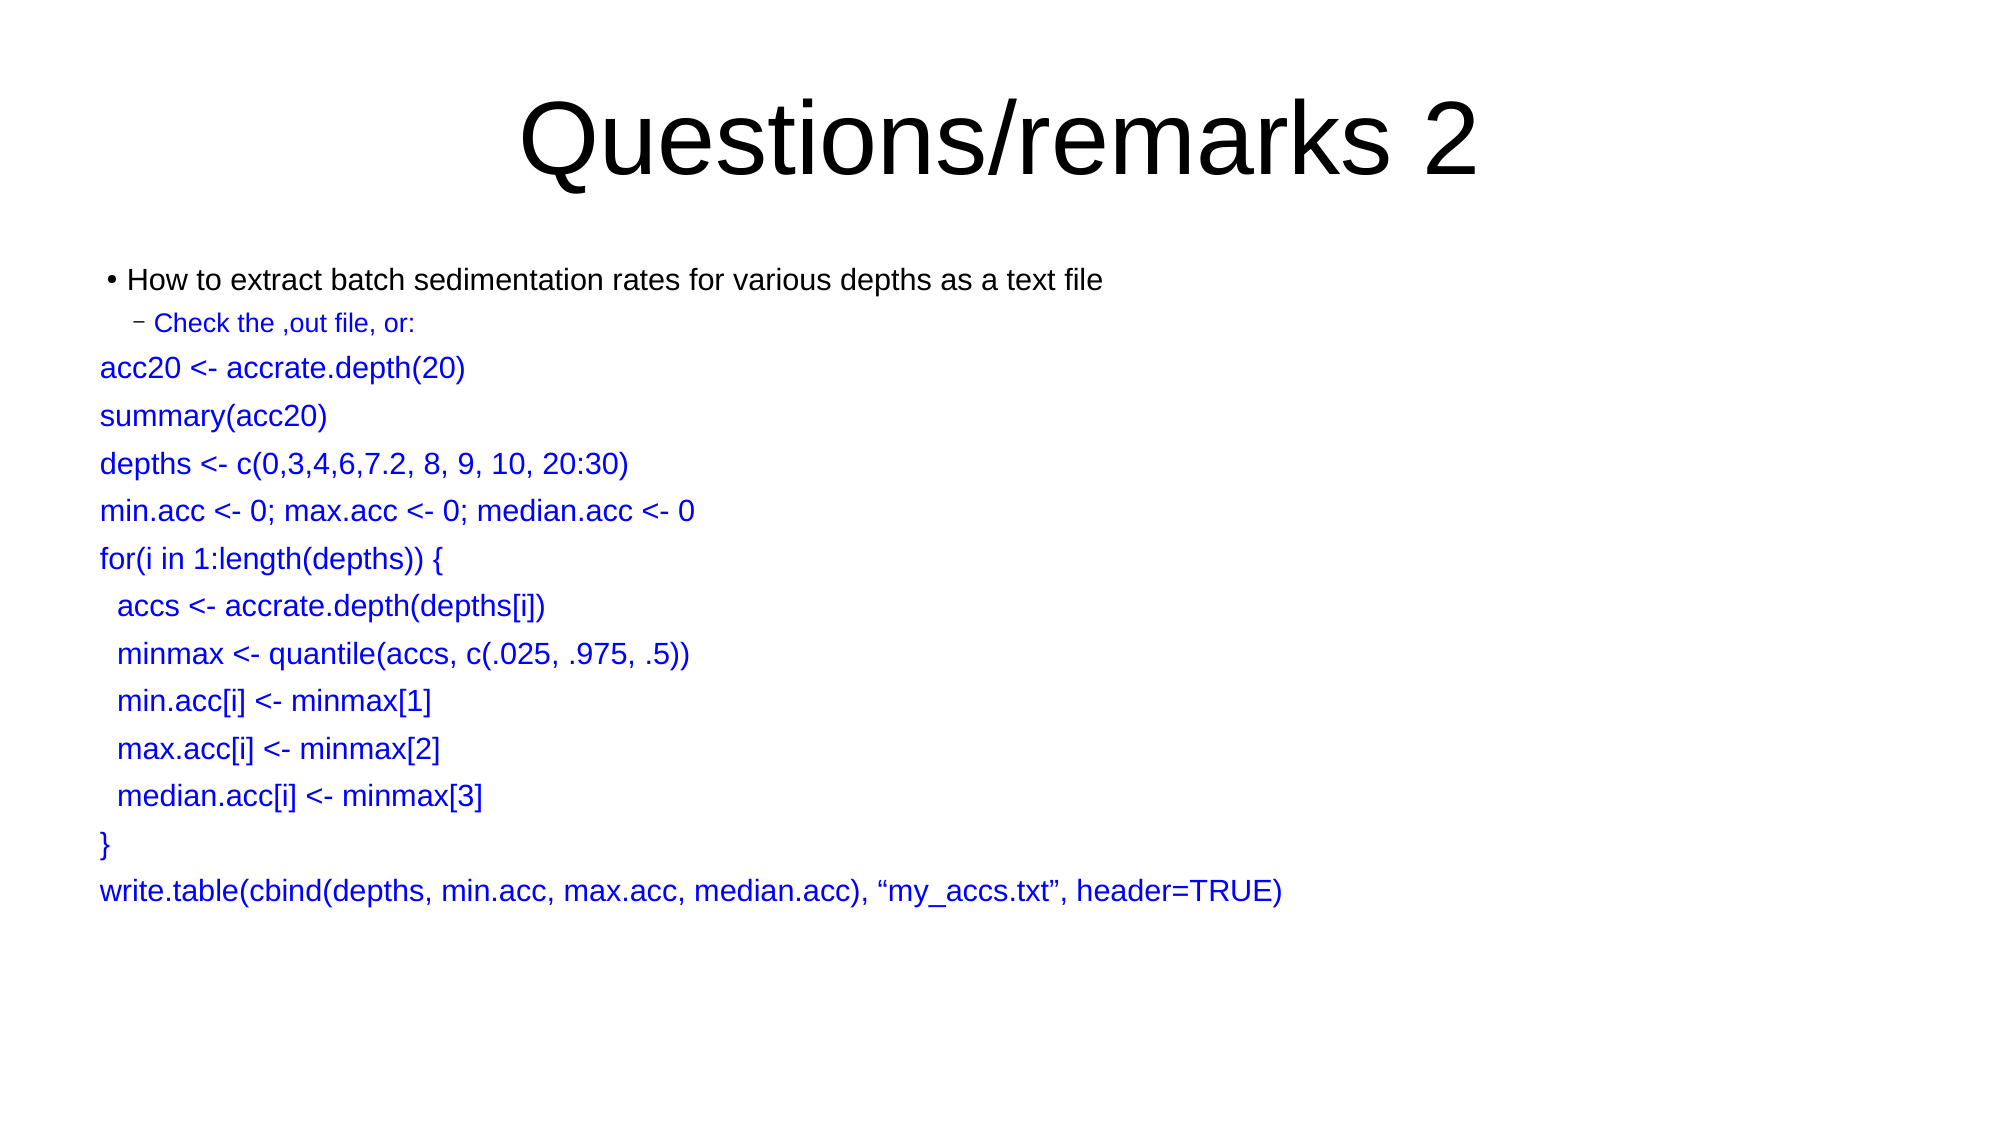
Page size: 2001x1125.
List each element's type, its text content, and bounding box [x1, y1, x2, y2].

list How to extract batch sedimentation rates for various depths as a text file Check the ,out file, or: acc20 <- accrate.depth(20) summary(acc20) depths <- c(0,3,4,6,7.2, 8, 9, 10, 20:30) min.acc <- 0; max.acc <- 0; median.acc <- 0 for(i in 1:length(depths)) { accs <- accrate.depth(depths[i]) minmax <- quantile(accs, c(.025, .975, .5)) min.acc[i] <- minmax[1] max.acc[i] <- minmax[2] median.acc[i] <- minmax[3] } write.table(cbind(depths, min.acc, max.acc, median.acc), “my_accs.txt”, header=TRUE) [99, 263, 1900, 916]
title Questions/remarks 2 [99, 44, 1900, 233]
